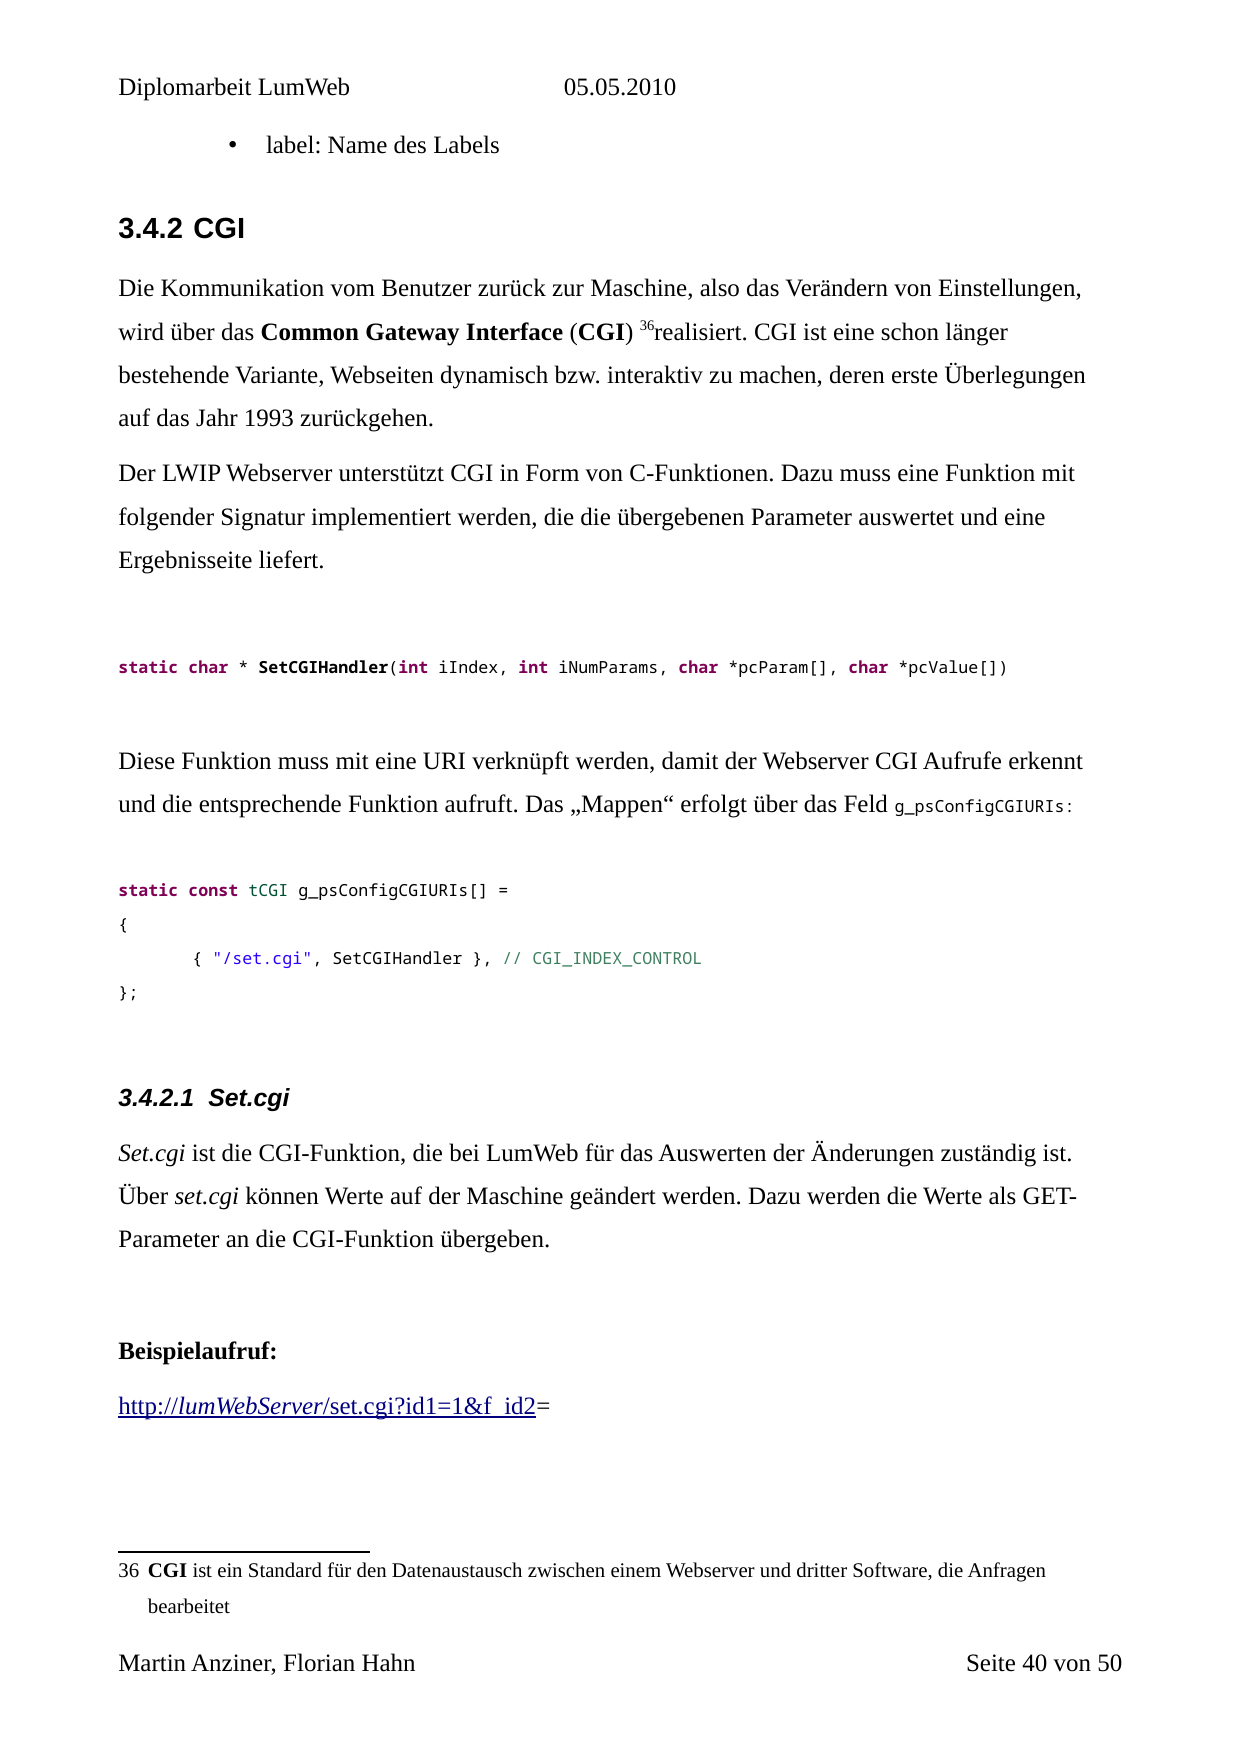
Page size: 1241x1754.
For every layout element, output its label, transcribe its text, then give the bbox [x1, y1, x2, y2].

text http://lumWebServer/set.cgi?id1=1&f_id2= [118, 1391, 1122, 1420]
text Diese Funktion muss mit eine URI verknüpft werden, damit der Webserver CGI Aufrufe erkennt und die entsprechende Funktion aufruft. Das „Mappen“ erfolgt über das Feld g_psConfigCGIURIs: [118, 746, 1122, 818]
text Beispielaufruf: [118, 1336, 1122, 1364]
text Set.cgi ist die CGI-Funktion, die bei LumWeb für das Auswerten der Änderungen zuständig ist. Über set.cgi können Werte auf der Maschine geändert werden. Dazu werden die Werte als GET-Parameter an die CGI-Funktion übergeben. [118, 1138, 1122, 1253]
subtitle Set.cgi [118, 1083, 1122, 1111]
text static char * SetCGIHandler(int iIndex, int iNumParams, char *pcParam[], char *pcValue[]) [118, 656, 1122, 679]
text { "/set.cgi", SetCGIHandler }, // CGI_INDEX_CONTROL [118, 947, 1122, 969]
text CGI ist ein Standard für den Datenaustausch zwischen einem Webserver und dritter Software, die Anfragen bearbeitet [118, 1558, 1122, 1618]
text { [118, 913, 1122, 935]
text static const tCGI g_psConfigCGIURIs[] = [118, 878, 1122, 901]
list label: Name des Labels [228, 130, 1122, 159]
text Der LWIP Webserver unterstützt CGI in Form von C-Funktionen. Dazu muss eine Funktion mit folgender Signatur implementiert werden, die die übergebenen Parameter auswertet und eine Ergebnisseite liefert. [118, 458, 1122, 573]
subtitle CGI [118, 211, 1122, 244]
text Die Kommunikation vom Benutzer zurück zur Maschine, also das Verändern von Einstellungen, wird über das Common Gateway Interface (CGI) realisiert. CGI ist eine schon länger bestehende Variante, Webseiten dynamisch bzw. interaktiv zu machen, deren erste Überlegungen auf das Jahr 1993 zurückgehen. [118, 273, 1122, 432]
text }; [118, 981, 1122, 1003]
